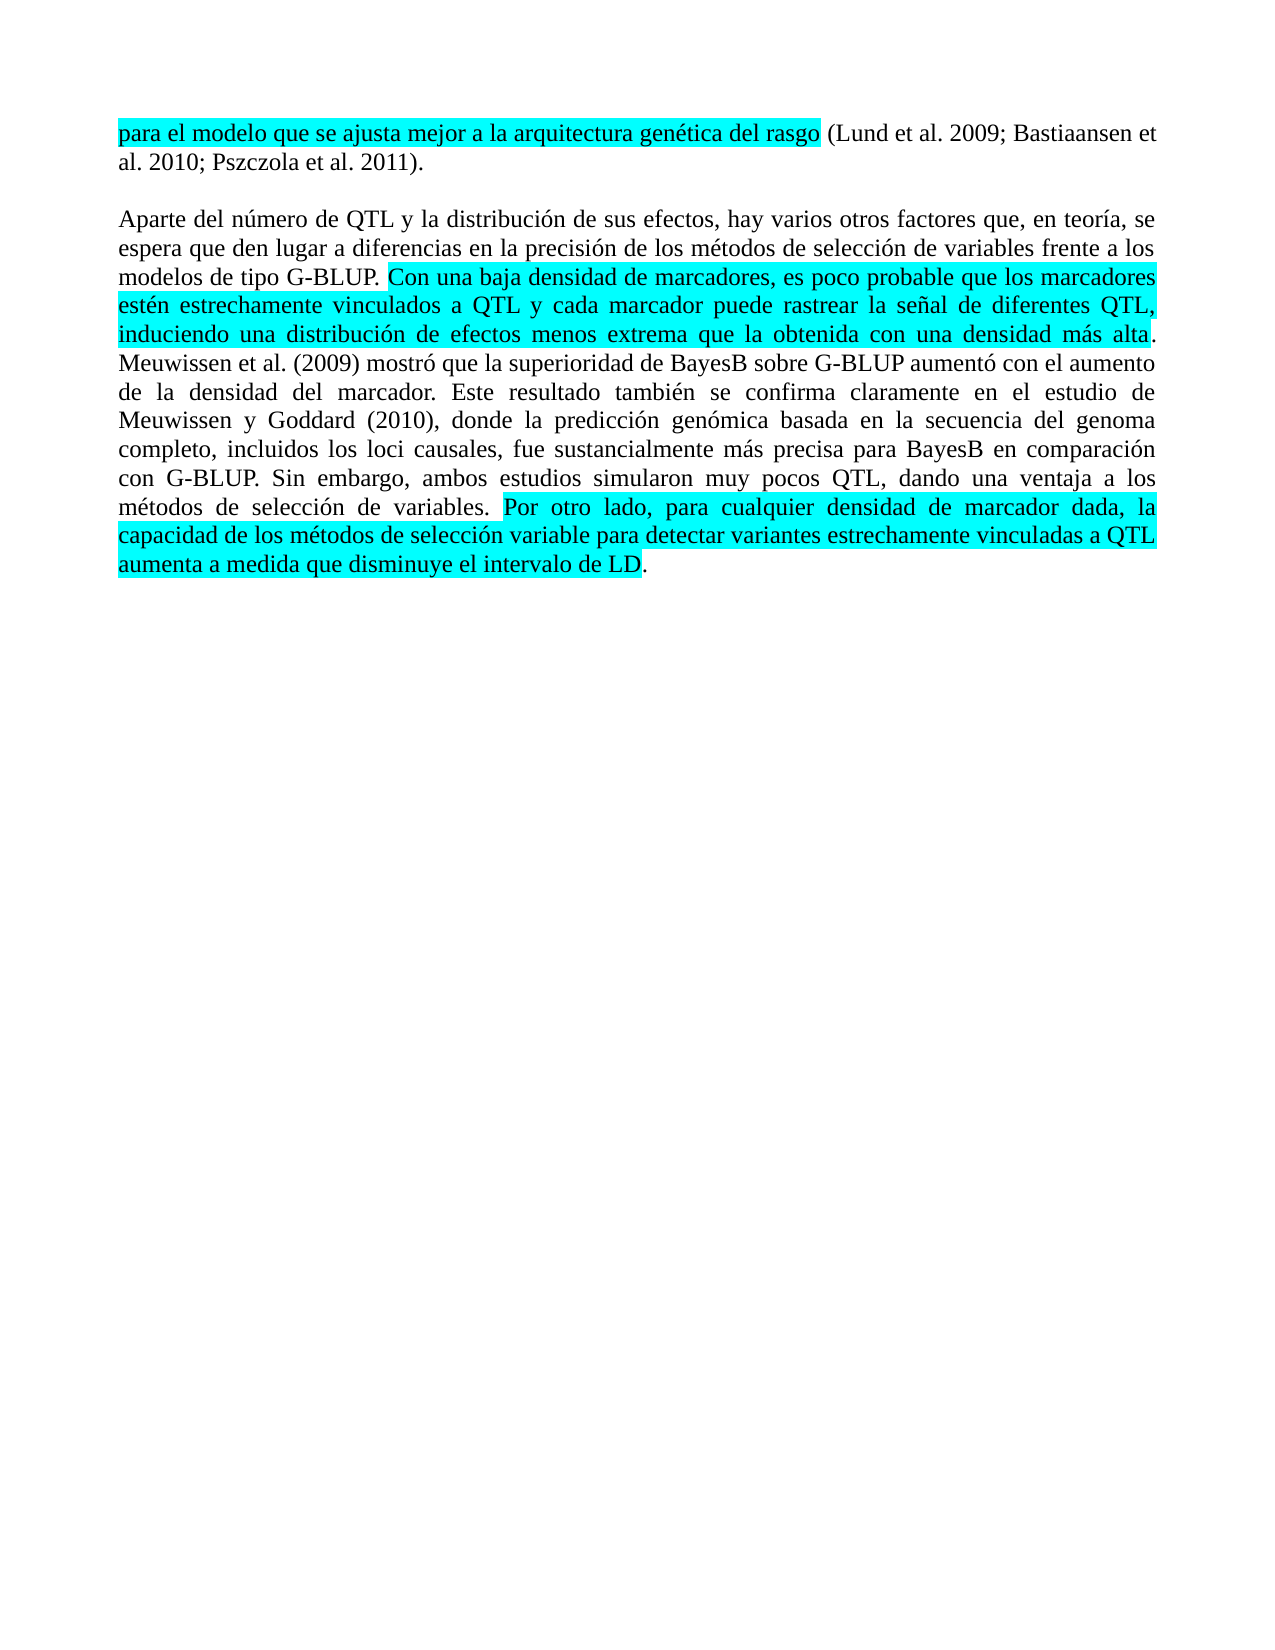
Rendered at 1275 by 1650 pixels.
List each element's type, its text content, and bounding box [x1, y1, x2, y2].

text Aparte del número de QTL y la distribución de sus efectos, hay varios otros factores que, en teoría, se espera que den lugar a diferencias en la precisión de los métodos de selección de variables frente a los modelos de tipo G-BLUP. Con una baja densidad de marcadores, es poco probable que los marcadores estén estrechamente vinculados a QTL y cada marcador puede rastrear la señal de diferentes QTL, induciendo una distribución de efectos menos extrema que la obtenida con una densidad más alta. Meuwissen et al. (2009) mostró que la superioridad de BayesB sobre G-BLUP aumentó con el aumento de la densidad del marcador. Este resultado también se confirma claramente en el estudio de Meuwissen y Goddard (2010), donde la predicción genómica basada en la secuencia del genoma completo, incluidos los loci causales, fue sustancialmente más precisa para BayesB en comparación con G-BLUP. Sin embargo, ambos estudios simularon muy pocos QTL, dando una ventaja a los métodos de selección de variables. Por otro lado, para cualquier densidad de marcador dada, la capacidad de los métodos de selección variable para detectar variantes estrechamente vinculadas a QTL aumenta a medida que disminuye el intervalo de LD. [118, 204, 1157, 578]
text para el modelo que se ajusta mejor a la arquitectura genética del rasgo (Lund et al. 2009; Bastiaansen et al. 2010; Pszczola et al. 2011). [118, 118, 1157, 176]
